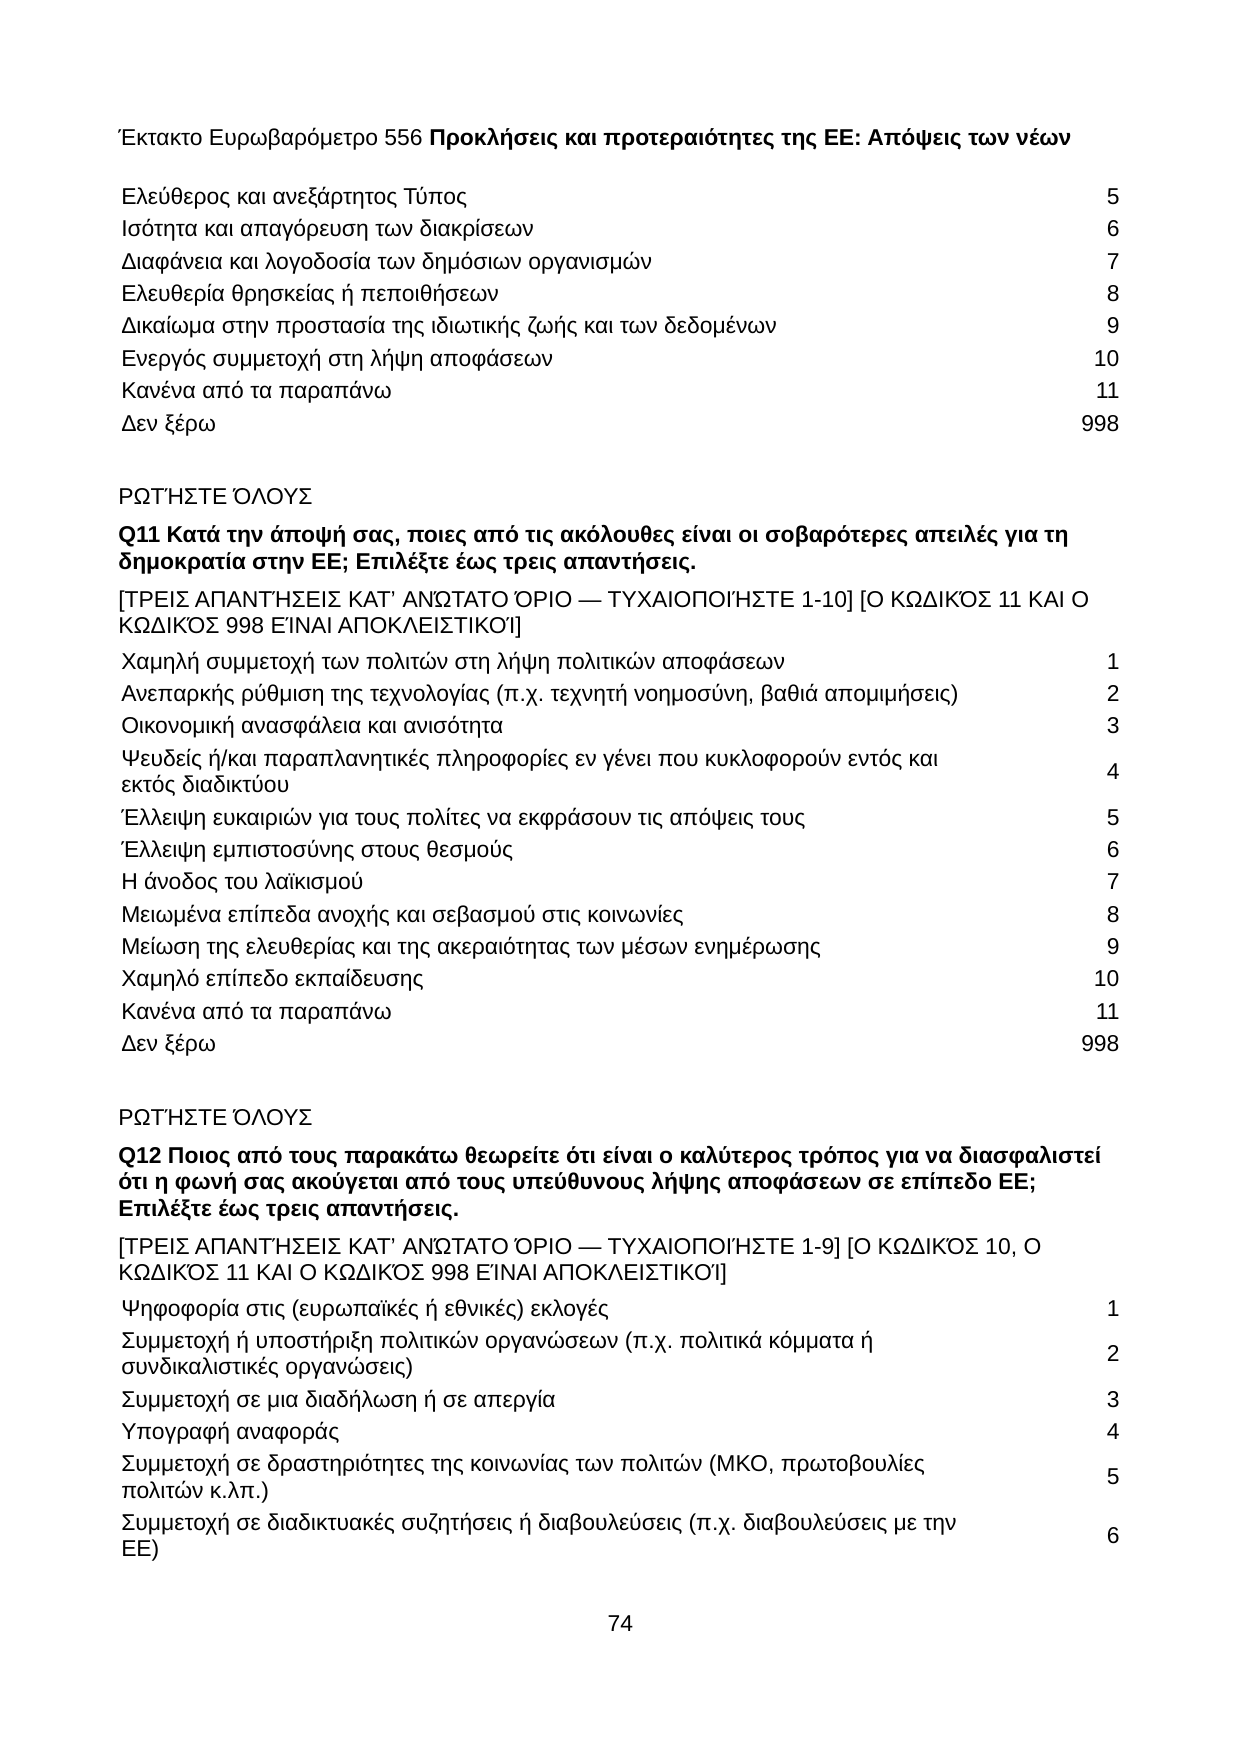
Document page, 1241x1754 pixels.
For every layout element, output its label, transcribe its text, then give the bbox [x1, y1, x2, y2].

table_cell Έλλειψη εμπιστοσύνης στους θεσμούς [118, 833, 986, 865]
table_header 1 [986, 645, 1122, 677]
table_cell Μείωση της ελευθερίας και της ακεραιότητας των μέσων ενημέρωσης [118, 930, 986, 962]
table_cell Χαμηλό επίπεδο εκπαίδευσης [118, 963, 986, 995]
table_cell 8 [986, 898, 1122, 930]
table_cell 4 [986, 742, 1122, 800]
table_cell 3 [986, 1383, 1122, 1415]
table_cell Κανένα από τα παραπάνω [118, 374, 986, 407]
table_cell Δικαίωμα στην προστασία της ιδιωτικής ζωής και των δεδομένων [118, 310, 986, 342]
table_cell 6 [986, 212, 1122, 245]
table_cell Ελεύθερος και ανεξάρτητος Τύπος [118, 180, 986, 212]
table_cell Συμμετοχή σε μια διαδήλωση ή σε απεργία [118, 1383, 986, 1415]
text [ΤΡΕΙΣ ΑΠΑΝΤΉΣΕΙΣ ΚΑΤ’ ΑΝΏΤΑΤΟ ΌΡΙΟ — ΤΥΧΑΙΟΠΟΙΉΣΤΕ 1-10] [Ο ΚΩΔΙΚΌΣ 11 ΚΑΙ Ο ΚΩΔΙΚΌΣ 998 ΕΊΝΑΙ ΑΠΟΚΛΕΙΣΤΙΚΟΊ] [118, 586, 1122, 639]
text ΡΩΤΉΣΤΕ ΌΛΟΥΣ [118, 1104, 1122, 1130]
table_cell Συμμετοχή σε διαδικτυακές συζητήσεις ή διαβουλεύσεις (π.χ. διαβουλεύσεις με την ΕΕ) [118, 1506, 986, 1564]
table_cell 4 [986, 1415, 1122, 1447]
table_cell Ενεργός συμμετοχή στη λήψη αποφάσεων [118, 342, 986, 374]
table_cell 3 [986, 710, 1122, 742]
table_cell Δεν ξέρω [118, 1027, 986, 1059]
table_cell 11 [986, 995, 1122, 1027]
text Q11 Κατά την άποψή σας, ποιες από τις ακόλουθες είναι οι σοβαρότερες απειλές για τη δημοκρατία στην ΕΕ; Επιλέξτε έως τρεις απαντήσεις. [118, 521, 1122, 574]
table_cell Έλλειψη ευκαιριών για τους πολίτες να εκφράσουν τις απόψεις τους [118, 800, 986, 833]
table_cell Η άνοδος του λαϊκισμού [118, 865, 986, 898]
table_header Χαμηλή συμμετοχή των πολιτών στη λήψη πολιτικών αποφάσεων [118, 645, 986, 677]
table_cell 5 [986, 1447, 1122, 1506]
table_cell 9 [986, 930, 1122, 962]
table_cell 7 [986, 865, 1122, 898]
text [ΤΡΕΙΣ ΑΠΑΝΤΉΣΕΙΣ ΚΑΤ’ ΑΝΏΤΑΤΟ ΌΡΙΟ — ΤΥΧΑΙΟΠΟΙΉΣΤΕ 1-9] [Ο ΚΩΔΙΚΌΣ 10, Ο ΚΩΔΙΚΌΣ 11 ΚΑΙ Ο ΚΩΔΙΚΌΣ 998 ΕΊΝΑΙ ΑΠΟΚΛΕΙΣΤΙΚΟΊ] [118, 1233, 1122, 1286]
table_cell 9 [986, 310, 1122, 342]
table_cell 8 [986, 277, 1122, 309]
table_cell Κανένα από τα παραπάνω [118, 995, 986, 1027]
table_header 1 [986, 1292, 1122, 1324]
table_cell 6 [986, 1506, 1122, 1564]
table_cell Διαφάνεια και λογοδοσία των δημόσιων οργανισμών [118, 245, 986, 277]
table_cell 11 [986, 374, 1122, 407]
table_cell Ψευδείς ή/και παραπλανητικές πληροφορίες εν γένει που κυκλοφορούν εντός και εκτός διαδικτύου [118, 742, 986, 800]
table_cell Ισότητα και απαγόρευση των διακρίσεων [118, 212, 986, 245]
table_cell 5 [986, 180, 1122, 212]
table_cell Ελευθερία θρησκείας ή πεποιθήσεων [118, 277, 986, 309]
table_cell Συμμετοχή σε δραστηριότητες της κοινωνίας των πολιτών (ΜΚΟ, πρωτοβουλίες πολιτών κ.λπ.) [118, 1447, 986, 1506]
table_cell 10 [986, 342, 1122, 374]
table_cell Υπογραφή αναφοράς [118, 1415, 986, 1447]
table_cell 10 [986, 963, 1122, 995]
table_cell 998 [986, 407, 1122, 439]
table_cell Ανεπαρκής ρύθμιση της τεχνολογίας (π.χ. τεχνητή νοημοσύνη, βαθιά απομιμήσεις) [118, 677, 986, 709]
table_cell Οικονομική ανασφάλεια και ανισότητα [118, 710, 986, 742]
table_cell 6 [986, 833, 1122, 865]
table_cell Δεν ξέρω [118, 407, 986, 439]
table_cell 5 [986, 800, 1122, 833]
table_header Ψηφοφορία στις (ευρωπαϊκές ή εθνικές) εκλογές [118, 1292, 986, 1324]
text Q12 Ποιος από τους παρακάτω θεωρείτε ότι είναι ο καλύτερος τρόπος για να διασφαλιστεί ότι η φωνή σας ακούγεται από τους υπεύθυνους λήψης αποφάσεων σε επίπεδο ΕΕ; Επιλέξτε έως τρεις απαντήσεις. [118, 1142, 1122, 1221]
table_cell 2 [986, 1324, 1122, 1382]
table_cell Συμμετοχή ή υποστήριξη πολιτικών οργανώσεων (π.χ. πολιτικά κόμματα ή συνδικαλιστικές οργανώσεις) [118, 1324, 986, 1382]
table_cell Μειωμένα επίπεδα ανοχής και σεβασμού στις κοινωνίες [118, 898, 986, 930]
table_cell 7 [986, 245, 1122, 277]
text ΡΩΤΉΣΤΕ ΌΛΟΥΣ [118, 483, 1122, 509]
table_cell 998 [986, 1027, 1122, 1059]
table_cell 2 [986, 677, 1122, 709]
